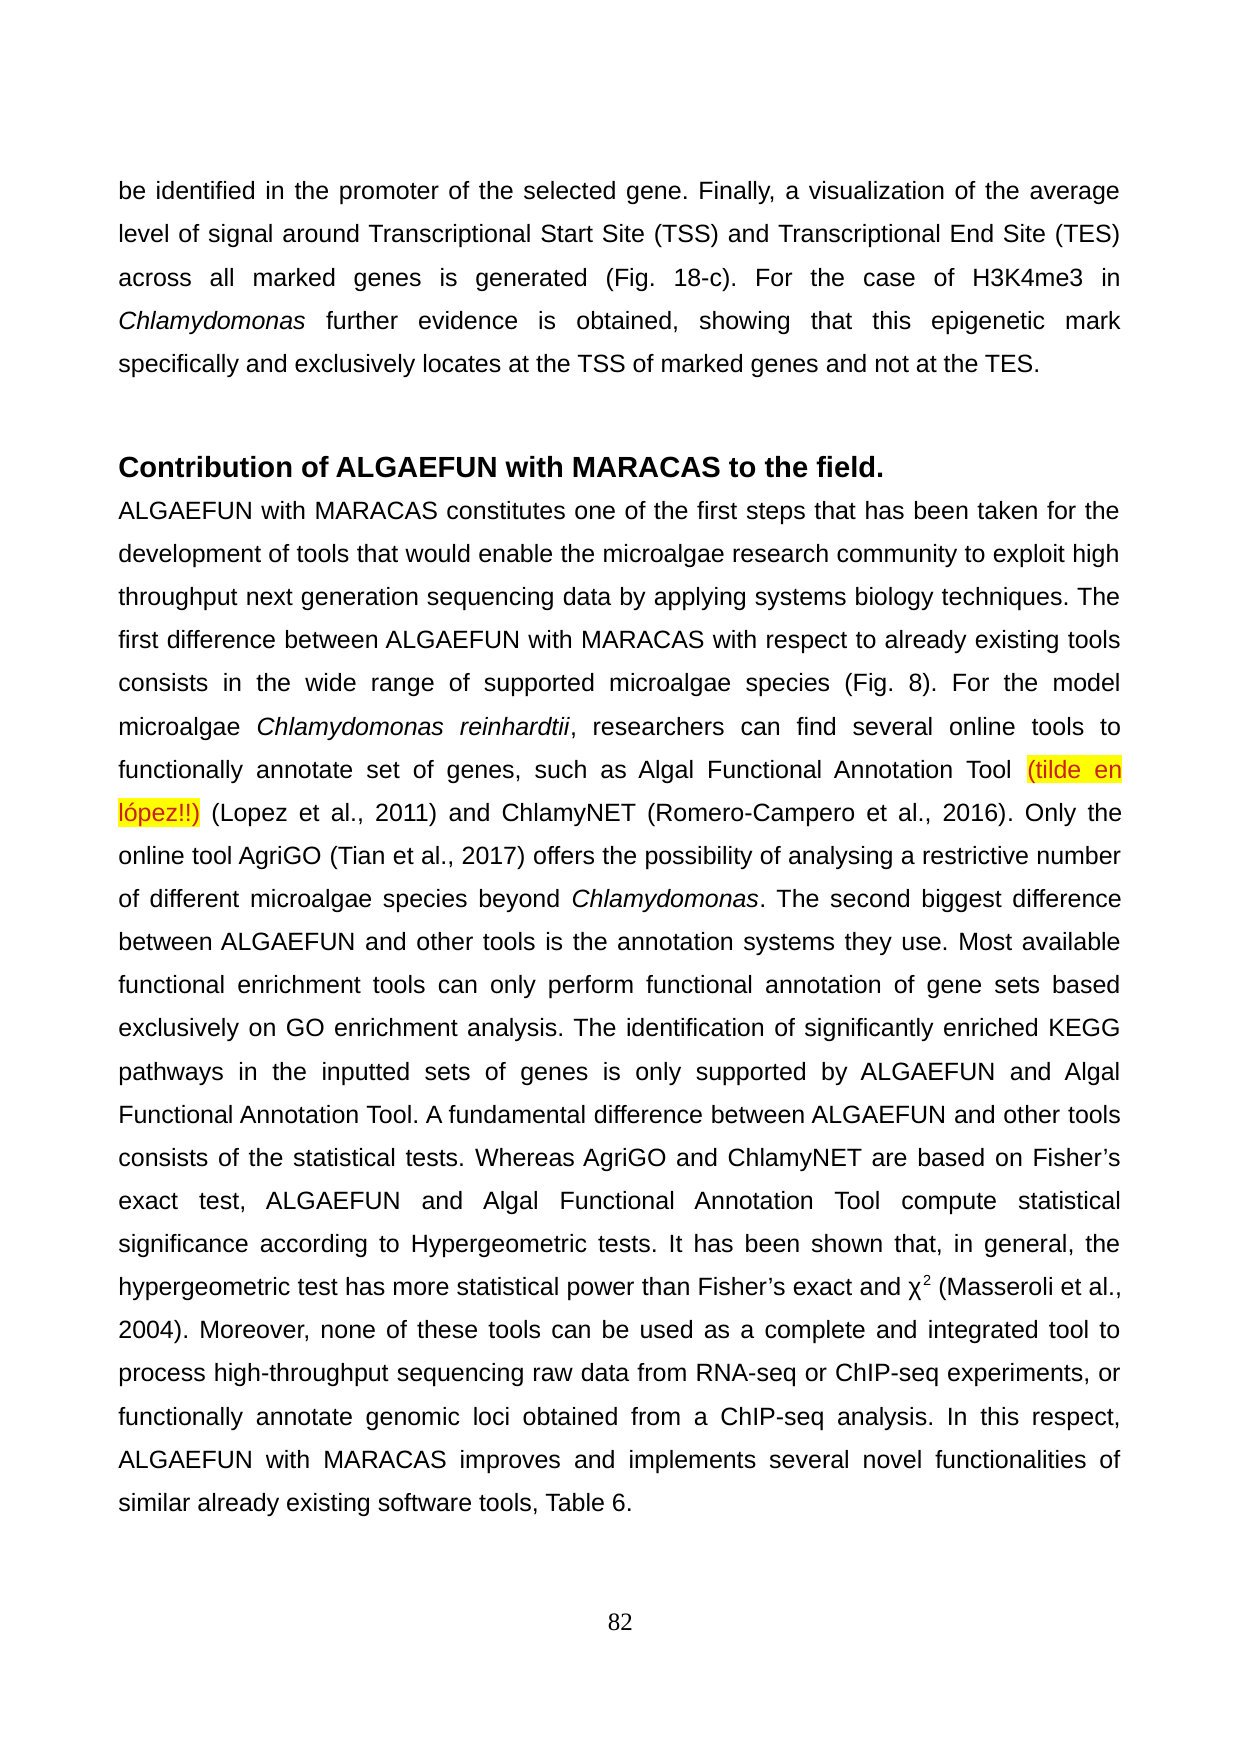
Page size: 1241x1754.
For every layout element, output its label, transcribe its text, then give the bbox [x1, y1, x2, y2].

text be identified in the promoter of the selected gene. Finally, a visualization of the average level of signal around Transcriptional Start Site (TSS) and Transcriptional End Site (TES) across all marked genes is generated (Fig. 18-c). For the case of H3K4me3 in Chlamydomonas further evidence is obtained, showing that this epigenetic mark specifically and exclusively locates at the TSS of marked genes and not at the TES. [118, 176, 1122, 378]
subtitle Contribution of ALGAEFUN with MARACAS to the field. [118, 450, 1122, 483]
text ALGAEFUN with MARACAS constitutes one of the first steps that has been taken for the development of tools that would enable the microalgae research community to exploit high throughput next generation sequencing data by applying systems biology techniques. The first difference between ALGAEFUN with MARACAS with respect to already existing tools consists in the wide range of supported microalgae species (Fig. 8). For the model microalgae Chlamydomonas reinhardtii, researchers can find several online tools to functionally annotate set of genes, such as Algal Functional Annotation Tool (tilde en lópez!!) (Lopez et al., 2011)⁠ and ChlamyNET (Romero-Campero et al., 2016)⁠. Only the online tool AgriGO (Tian et al., 2017)⁠ offers the possibility of analysing a restrictive number of different microalgae species beyond Chlamydomonas. The second biggest difference between ALGAEFUN and other tools is the annotation systems they use. Most available functional enrichment tools can only perform functional annotation of gene sets based exclusively on GO enrichment analysis. The identification of significantly enriched KEGG pathways in the inputted sets of genes is only supported by ALGAEFUN and Algal Functional Annotation Tool. A fundamental difference between ALGAEFUN and other tools consists of the statistical tests. Whereas AgriGO and ChlamyNET are based on Fisher’s exact test, ALGAEFUN and Algal Functional Annotation Tool compute statistical significance according to Hypergeometric tests. It has been shown that, in general, the hypergeometric test has more statistical power than Fisher’s exact and χ2 (Masseroli et al., 2004)⁠. Moreover, none of these tools can be used as a complete and integrated tool to process high-throughput sequencing raw data from RNA-seq or ChIP-seq experiments, or functionally annotate genomic loci obtained from a ChIP-seq analysis. In this respect, ALGAEFUN with MARACAS improves and implements several novel functionalities of similar already existing software tools, Table 6. [118, 496, 1122, 1517]
